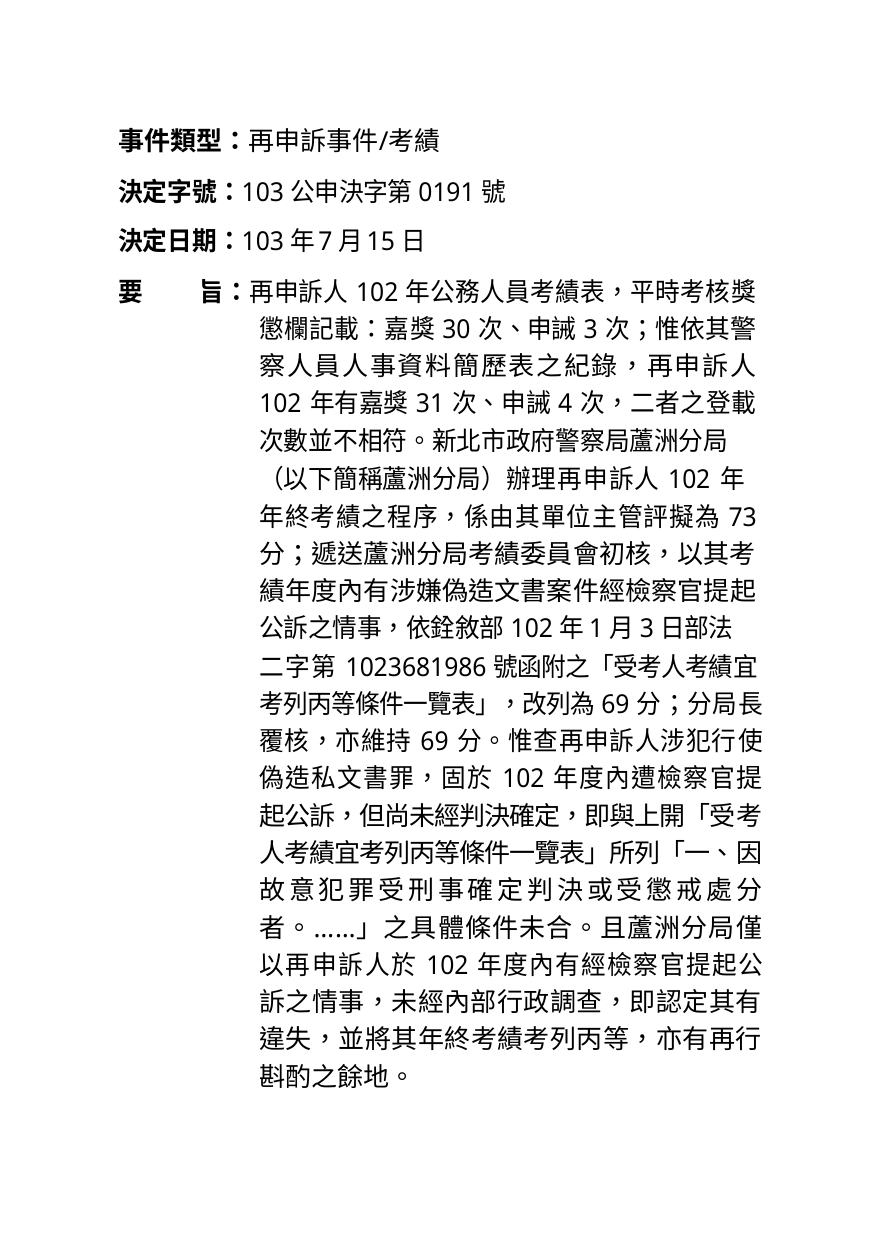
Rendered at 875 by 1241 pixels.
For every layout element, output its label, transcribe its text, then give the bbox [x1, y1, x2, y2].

text 要 旨：再申訴人 102 年公務人員考績表，平時考核獎懲欄記載：嘉獎 30 次、申誡 3 次；惟依其警察人員人事資料簡歷表之紀錄，再申訴人102 年有嘉獎 31 次、申誡 4 次，二者之登載次數並不相符。新北市政府警察局蘆洲分局 [118, 273, 756, 458]
text （以下簡稱蘆洲分局）辦理再申訴人 102 年 [259, 459, 793, 496]
text 事件類型：再申訴事件/考績 [118, 122, 793, 158]
text 決定字號：103 公申決字第 0191 號決定日期：103 年 7 月 15 日 [118, 173, 515, 258]
text 二字第 1023681986 號函附之「受考人考績宜 [259, 647, 793, 683]
text 考列丙等條件一覽表」，改列為 69 分；分局長覆核，亦維持 69 分。惟查再申訴人涉犯行使偽造私文書罪，固於 102 年度內遭檢察官提起公訴，但尚未經判決確定，即與上開「受考人考績宜考列丙等條件一覽表」所列「一、因故意犯罪受刑事確定判決或受懲戒處分者。……」之具體條件未合。且蘆洲分局僅以再申訴人於 102 年度內有經檢察官提起公訴之情事，未經內部行政調查，即認定其有違失，並將其年終考績考列丙等，亦有再行斟酌之餘地。 [259, 685, 763, 1094]
text 年終考績之程序，係由其單位主管評擬為 73 分；遞送蘆洲分局考績委員會初核，以其考績年度內有涉嫌偽造文書案件經檢察官提起公訴之情事，依銓敘部 102 年 1 月 3 日部法 [259, 498, 757, 646]
